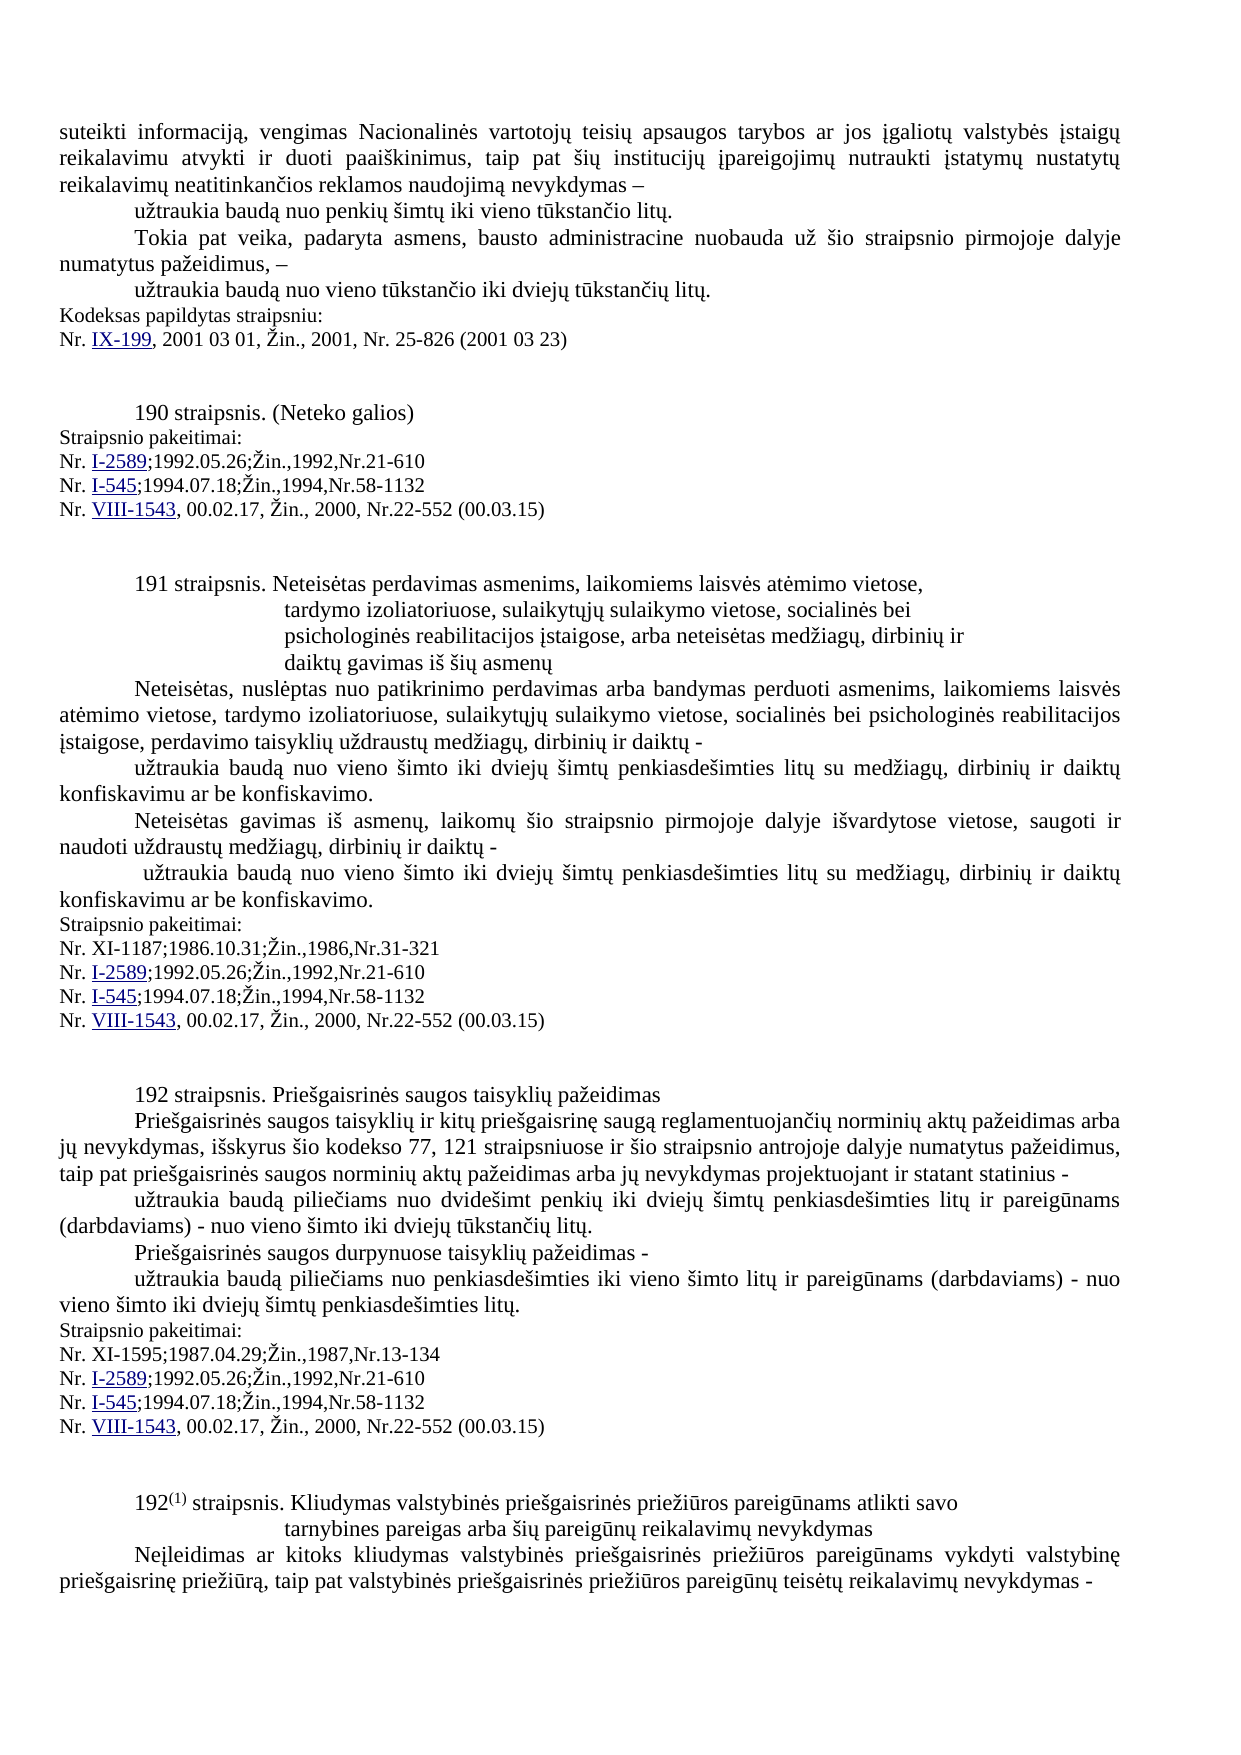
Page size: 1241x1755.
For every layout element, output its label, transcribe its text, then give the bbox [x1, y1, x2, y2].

text Nr. I-545;1994.07.18;Žin.,1994,Nr.58-1132 [59, 473, 1122, 497]
text Priešgaisrinės saugos durpynuose taisyklių pažeidimas - [59, 1239, 1122, 1265]
text Neteisėtas gavimas iš asmenų, laikomų šio straipsnio pirmojoje dalyje išvardytose vietose, saugoti ir naudoti uždraustų medžiagų, dirbinių ir daiktų - [59, 807, 1122, 859]
text Neįleidimas ar kitoks kliudymas valstybinės priešgaisrinės priežiūros pareigūnams vykdyti valstybinę priešgaisrinę priežiūrą, taip pat valstybinės priešgaisrinės priežiūros pareigūnų teisėtų reikalavimų nevykdymas - [59, 1541, 1122, 1594]
text Nr. I-545;1994.07.18;Žin.,1994,Nr.58-1132 [59, 984, 1122, 1008]
text tarnybines pareigas arba šių pareigūnų reikalavimų nevykdymas [284, 1515, 1122, 1541]
text užtraukia baudą piliečiams nuo dvidešimt penkių iki dviejų šimtų penkiasdešimties litų ir pareigūnams (darbdaviams) - nuo vieno šimto iki dviejų tūkstančių litų. [59, 1186, 1122, 1239]
text Straipsnio pakeitimai: [59, 1318, 1122, 1342]
text Straipsnio pakeitimai: [59, 425, 1122, 449]
text Nr. VIII-1543, 00.02.17, Žin., 2000, Nr.22-552 (00.03.15) [59, 1414, 1122, 1438]
text Nr. VIII-1543, 00.02.17, Žin., 2000, Nr.22-552 (00.03.15) [59, 1008, 1122, 1032]
text Priešgaisrinės saugos taisyklių ir kitų priešgaisrinę saugą reglamentuojančių norminių aktų pažeidimas arba jų nevykdymas, išskyrus šio kodekso 77, 121 straipsniuose ir šio straipsnio antrojoje dalyje numatytus pažeidimus, taip pat priešgaisrinės saugos norminių aktų pažeidimas arba jų nevykdymas projektuojant ir statant statinius - [59, 1107, 1122, 1186]
text Nr. I-2589;1992.05.26;Žin.,1992,Nr.21-610 [59, 1366, 1122, 1390]
text Kodeksas papildytas straipsniu: [59, 303, 1122, 327]
text psichologinės reabilitacijos įstaigose, arba neteisėtas medžiagų, dirbinių ir [284, 622, 1122, 649]
text Nr. VIII-1543, 00.02.17, Žin., 2000, Nr.22-552 (00.03.15) [59, 497, 1122, 521]
text Nr. I-545;1994.07.18;Žin.,1994,Nr.58-1132 [59, 1390, 1122, 1414]
text užtraukia baudą nuo penkių šimtų iki vieno tūkstančio litų. [59, 197, 1122, 223]
text užtraukia baudą nuo vieno šimto iki dviejų šimtų penkiasdešimties litų su medžiagų, dirbinių ir daiktų konfiskavimu ar be konfiskavimo. [59, 754, 1122, 807]
text 192 straipsnis. Priešgaisrinės saugos taisyklių pažeidimas [59, 1081, 1122, 1107]
text tardymo izoliatoriuose, sulaikytųjų sulaikymo vietose, socialinės bei [284, 596, 1122, 622]
text Nr. I-2589;1992.05.26;Žin.,1992,Nr.21-610 [59, 960, 1122, 984]
text užtraukia baudą nuo vieno šimto iki dviejų šimtų penkiasdešimties litų su medžiagų, dirbinių ir daiktų konfiskavimu ar be konfiskavimo. [59, 859, 1122, 912]
text 190 straipsnis. (Neteko galios) [59, 399, 1122, 425]
text Neteisėtas, nuslėptas nuo patikrinimo perdavimas arba bandymas perduoti asmenims, laikomiems laisvės atėmimo vietose, tardymo izoliatoriuose, sulaikytųjų sulaikymo vietose, socialinės bei psichologinės reabilitacijos įstaigose, perdavimo taisyklių uždraustų medžiagų, dirbinių ir daiktų - [59, 675, 1122, 754]
text užtraukia baudą nuo vieno tūkstančio iki dviejų tūkstančių litų. [59, 276, 1122, 303]
text Nr. I-2589;1992.05.26;Žin.,1992,Nr.21-610 [59, 449, 1122, 473]
text 192(1) straipsnis. Kliudymas valstybinės priešgaisrinės priežiūros pareigūnams atlikti savo [134, 1488, 1122, 1515]
text užtraukia baudą piliečiams nuo penkiasdešimties iki vieno šimto litų ir pareigūnams (darbdaviams) - nuo vieno šimto iki dviejų šimtų penkiasdešimties litų. [59, 1265, 1122, 1318]
text Straipsnio pakeitimai: [59, 912, 1122, 936]
text Nr. IX-199, 2001 03 01, Žin., 2001, Nr. 25-826 (2001 03 23) [59, 327, 1122, 351]
text 191 straipsnis. Neteisėtas perdavimas asmenims, laikomiems laisvės atėmimo vietose, [134, 569, 1122, 596]
text Nr. XI-1187;1986.10.31;Žin.,1986,Nr.31-321 [59, 936, 1122, 960]
text Nr. XI-1595;1987.04.29;Žin.,1987,Nr.13-134 [59, 1342, 1122, 1366]
text suteikti informaciją, vengimas Nacionalinės vartotojų teisių apsaugos tarybos ar jos įgaliotų valstybės įstaigų reikalavimu atvykti ir duoti paaiškinimus, taip pat šių institucijų įpareigojimų nutraukti įstatymų nustatytų reikalavimų neatitinkančios reklamos naudojimą nevykdymas – [59, 118, 1122, 197]
text daiktų gavimas iš šių asmenų [284, 649, 1122, 675]
text Tokia pat veika, padaryta asmens, bausto administracine nuobauda už šio straipsnio pirmojoje dalyje numatytus pažeidimus, – [59, 223, 1122, 276]
